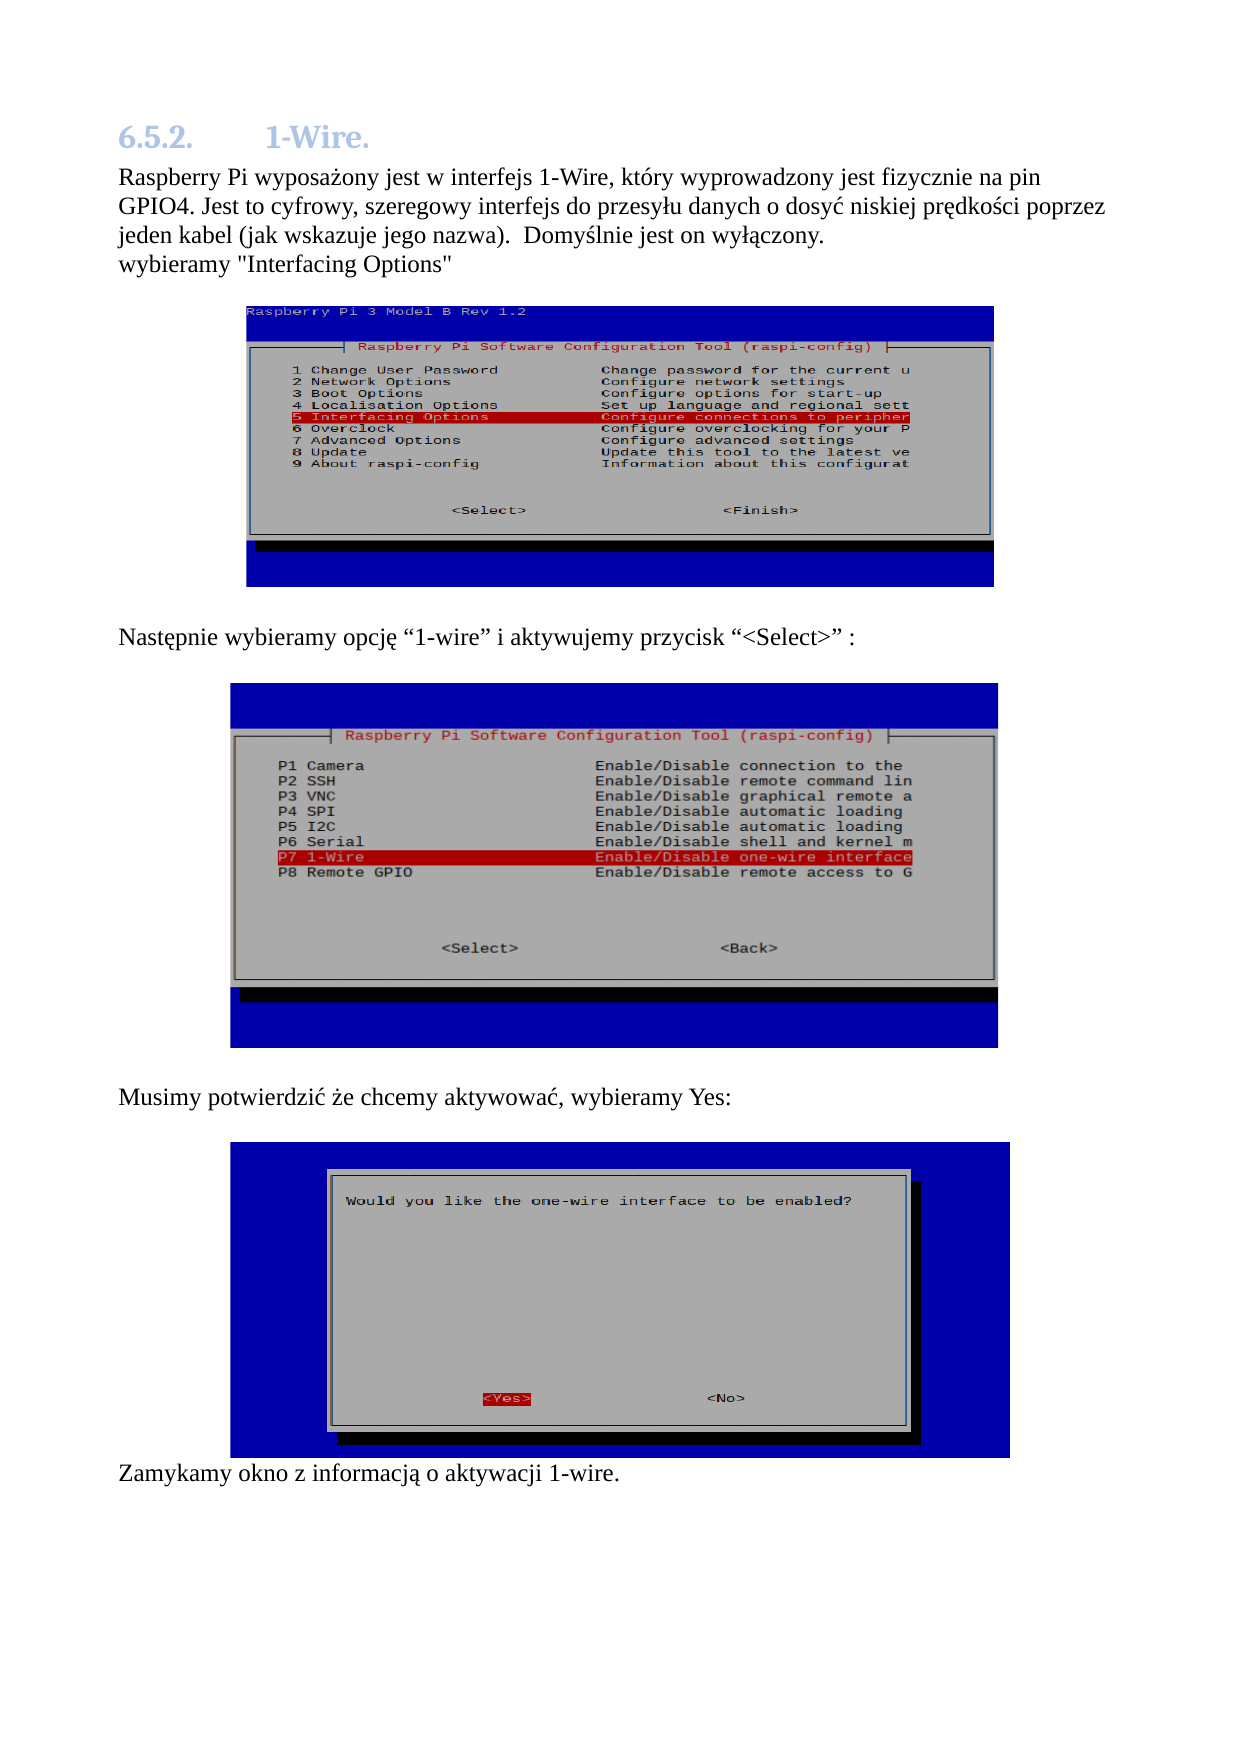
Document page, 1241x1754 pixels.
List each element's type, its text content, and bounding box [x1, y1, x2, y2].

picture [230, 1142, 1010, 1458]
picture [230, 683, 999, 1048]
text Raspberry Pi wyposażony jest w interfejs 1-Wire, który wyprowadzony jest fizycznie na pin GPIO4. Jest to cyfrowy, szeregowy interfejs do przesyłu danych o dosyć niskiej prędkości poprzez jeden kabel (jak wskazuje jego nazwa). Domyślnie jest on wyłączony. [118, 162, 1122, 249]
text Następnie wybieramy opcję “1-wire” i aktywujemy przycisk “<Select>” : [118, 622, 1122, 651]
text Zamykamy okno z informacją o aktywacji 1-wire. [118, 1432, 1122, 1486]
text wybieramy "Interfacing Options" [118, 249, 1122, 277]
picture [246, 306, 994, 587]
subtitle 1-Wire. [118, 118, 1122, 156]
text Musimy potwierdzić że chcemy aktywować, wybieramy Yes: [118, 1082, 1122, 1111]
